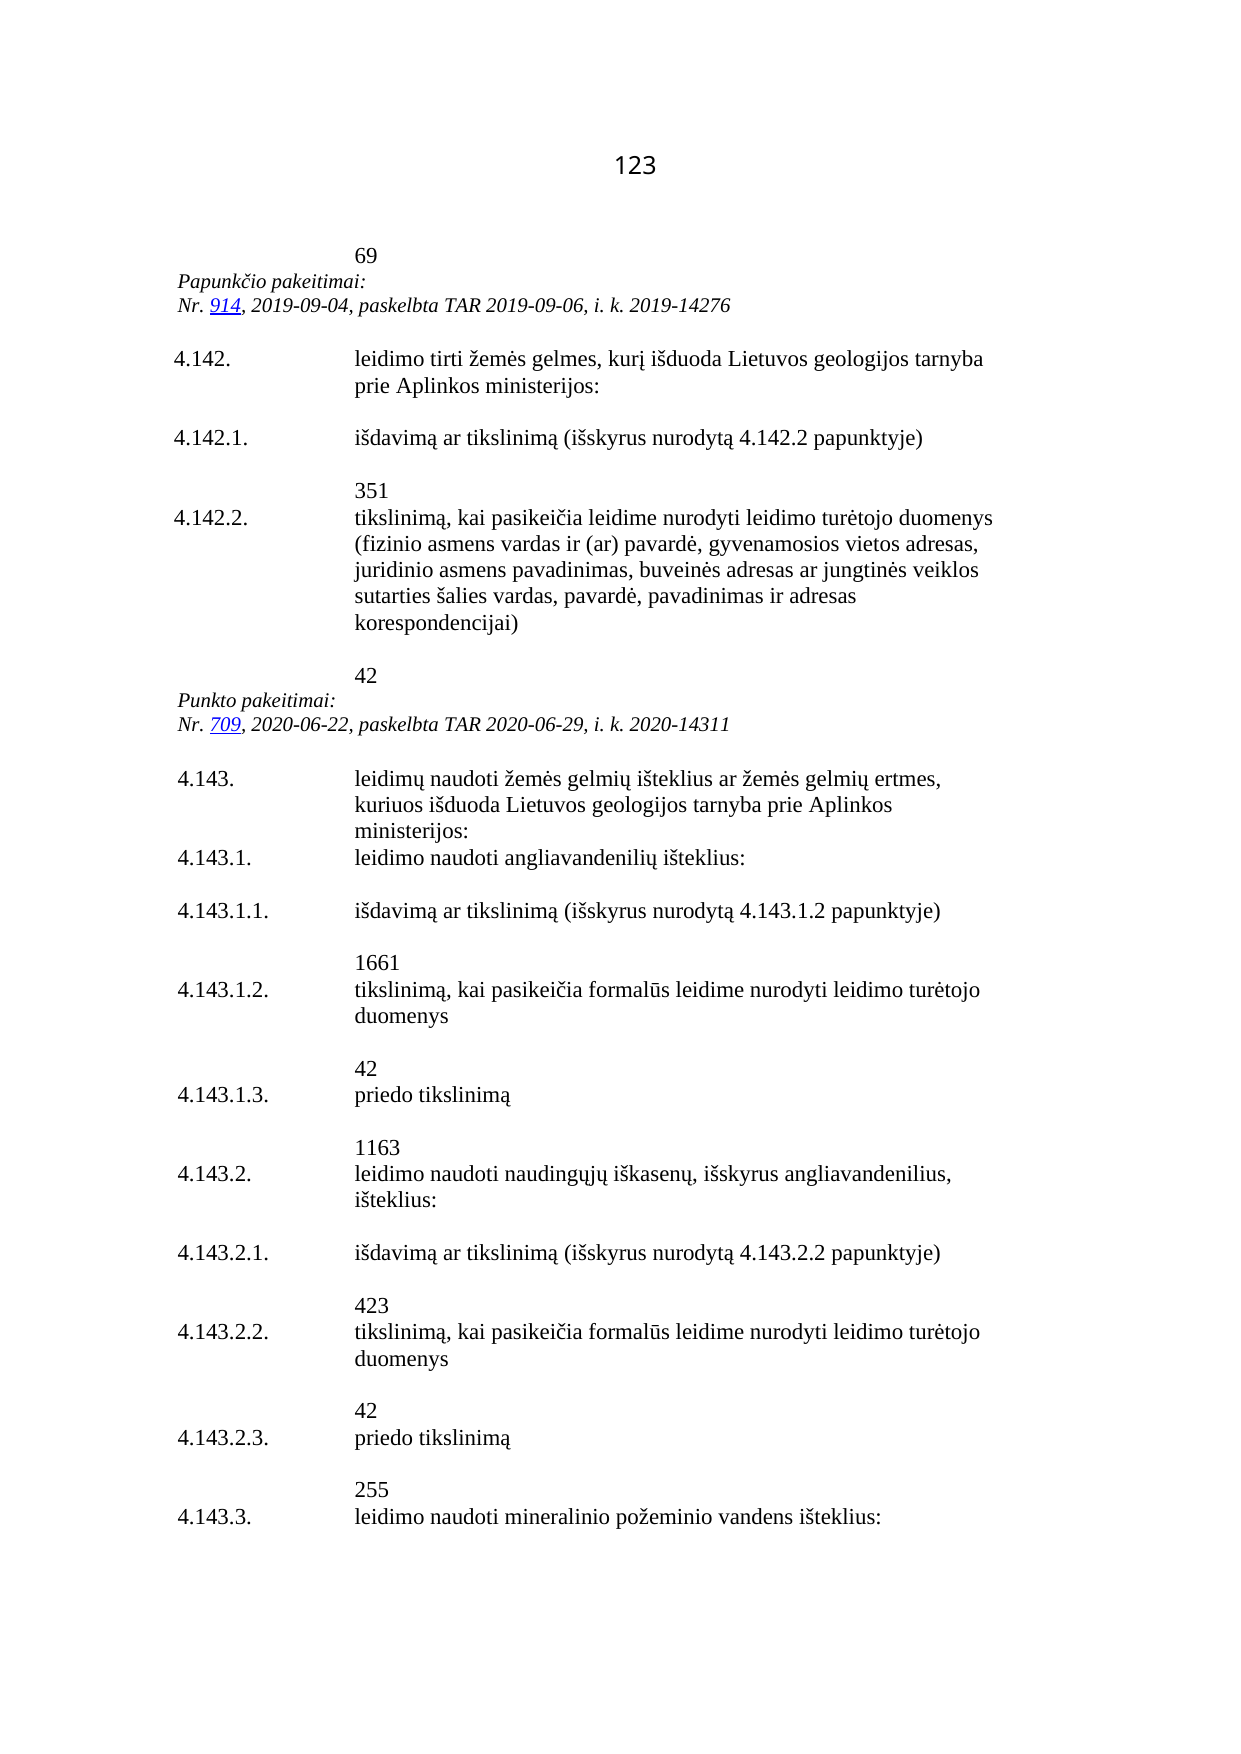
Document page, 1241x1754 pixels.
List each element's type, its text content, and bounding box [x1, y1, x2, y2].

text Nr. 914, 2019-09-04, paskelbta TAR 2019-09-06, i. k. 2019-14276 [177, 293, 1093, 317]
text Punkto pakeitimai: [177, 688, 1093, 712]
text 4.143.1.2. tikslinimą, kai pasikeičia formalūs leidime nurodyti leidimo turėtojo duomenys 42 [177, 976, 1004, 1081]
text Nr. 709, 2020-06-22, paskelbta TAR 2020-06-29, i. k. 2020-14311 [177, 712, 1093, 736]
text 4.142. leidimo tirti žemės gelmes, kurį išduoda Lietuvos geologijos tarnyba prie Aplinkos ministerijos: [174, 345, 1004, 424]
text 4.143.1. leidimo naudoti angliavandenilių išteklius: [177, 844, 1004, 897]
text 4.143.3. leidimo naudoti mineralinio požeminio vandens išteklius: [177, 1503, 1004, 1529]
text 4.143.1.3. priedo tikslinimą 1163 [177, 1081, 1004, 1160]
text 4.143.2.1. išdavimą ar tikslinimą (išskyrus nurodytą 4.143.2.2 papunktyje) 423 [177, 1239, 1004, 1318]
text 4.143.2.2. tikslinimą, kai pasikeičia formalūs leidime nurodyti leidimo turėtojo duomenys 42 [177, 1318, 1004, 1424]
text Papunkčio pakeitimai: [177, 268, 1093, 293]
text 4.143. leidimų naudoti žemės gelmių išteklius ar žemės gelmių ertmes, kuriuos išduoda Lietuvos geologijos tarnyba prie Aplinkos ministerijos: [177, 765, 1004, 844]
text 4.142.1. išdavimą ar tikslinimą (išskyrus nurodytą 4.142.2 papunktyje) 351 [174, 424, 1004, 503]
text 4.143.2.3. priedo tikslinimą 255 [177, 1424, 1004, 1503]
text 4.143.2. leidimo naudoti naudingųjų iškasenų, išskyrus angliavandenilius, išteklius: [177, 1160, 1004, 1239]
text 69 [177, 216, 1034, 268]
text 4.143.1.1. išdavimą ar tikslinimą (išskyrus nurodytą 4.143.1.2 papunktyje) 1661 [177, 897, 1004, 976]
text 4.142.2. tikslinimą, kai pasikeičia leidime nurodyti leidimo turėtojo duomenys (fizinio asmens vardas ir (ar) pavardė, gyvenamosios vietos adresas, juridinio asmens pavadinimas, buveinės adresas ar jungtinės veiklos sutarties šalies vardas, pavardė, pavadinimas ir adresas korespondencijai) 42 [174, 503, 1004, 688]
